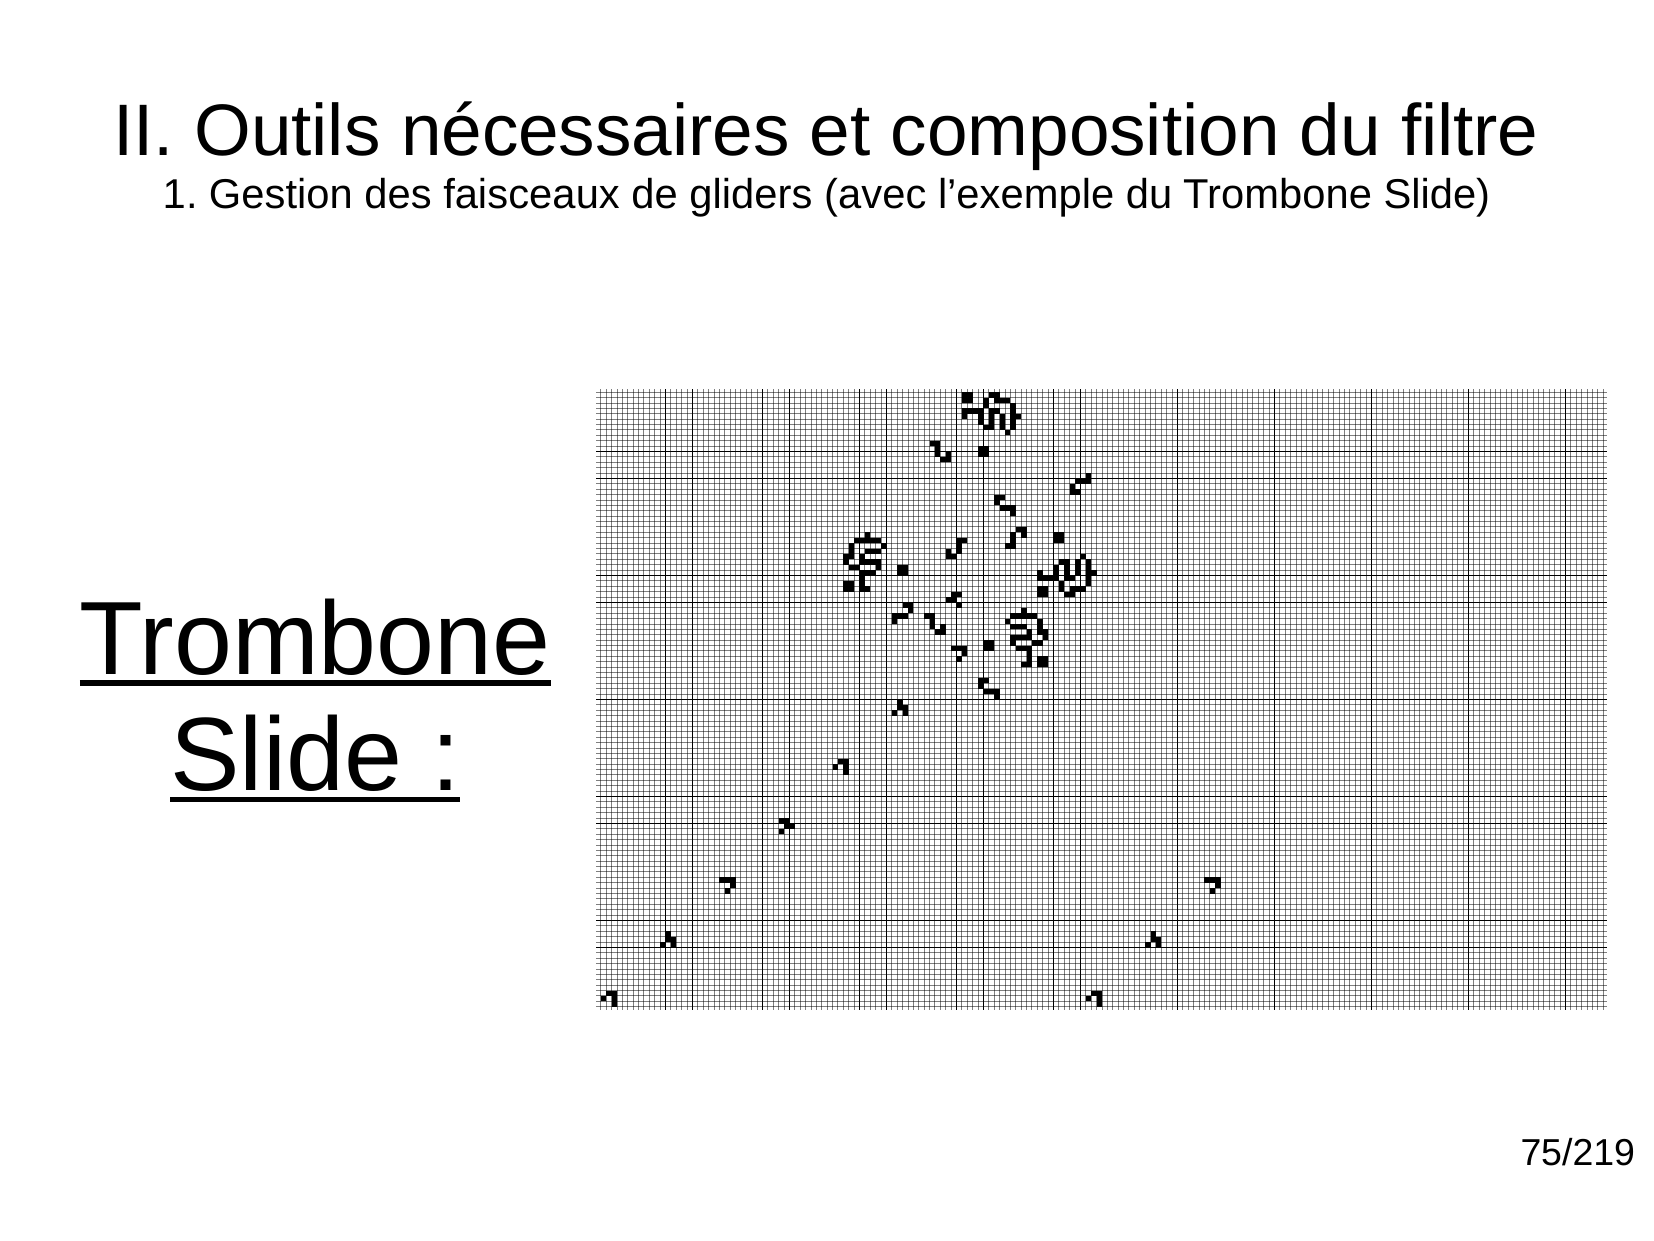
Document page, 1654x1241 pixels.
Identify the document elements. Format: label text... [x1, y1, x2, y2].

text_box Trombone Slide : [65, 572, 566, 821]
picture [596, 389, 1607, 1010]
text_box <number>/219 [1505, 1124, 1654, 1182]
title II. Outils nécessaires et composition du filtre 1. Gestion des faisceaux de gliders (avec l’exemple du Trombone Slide) [82, 49, 1571, 257]
